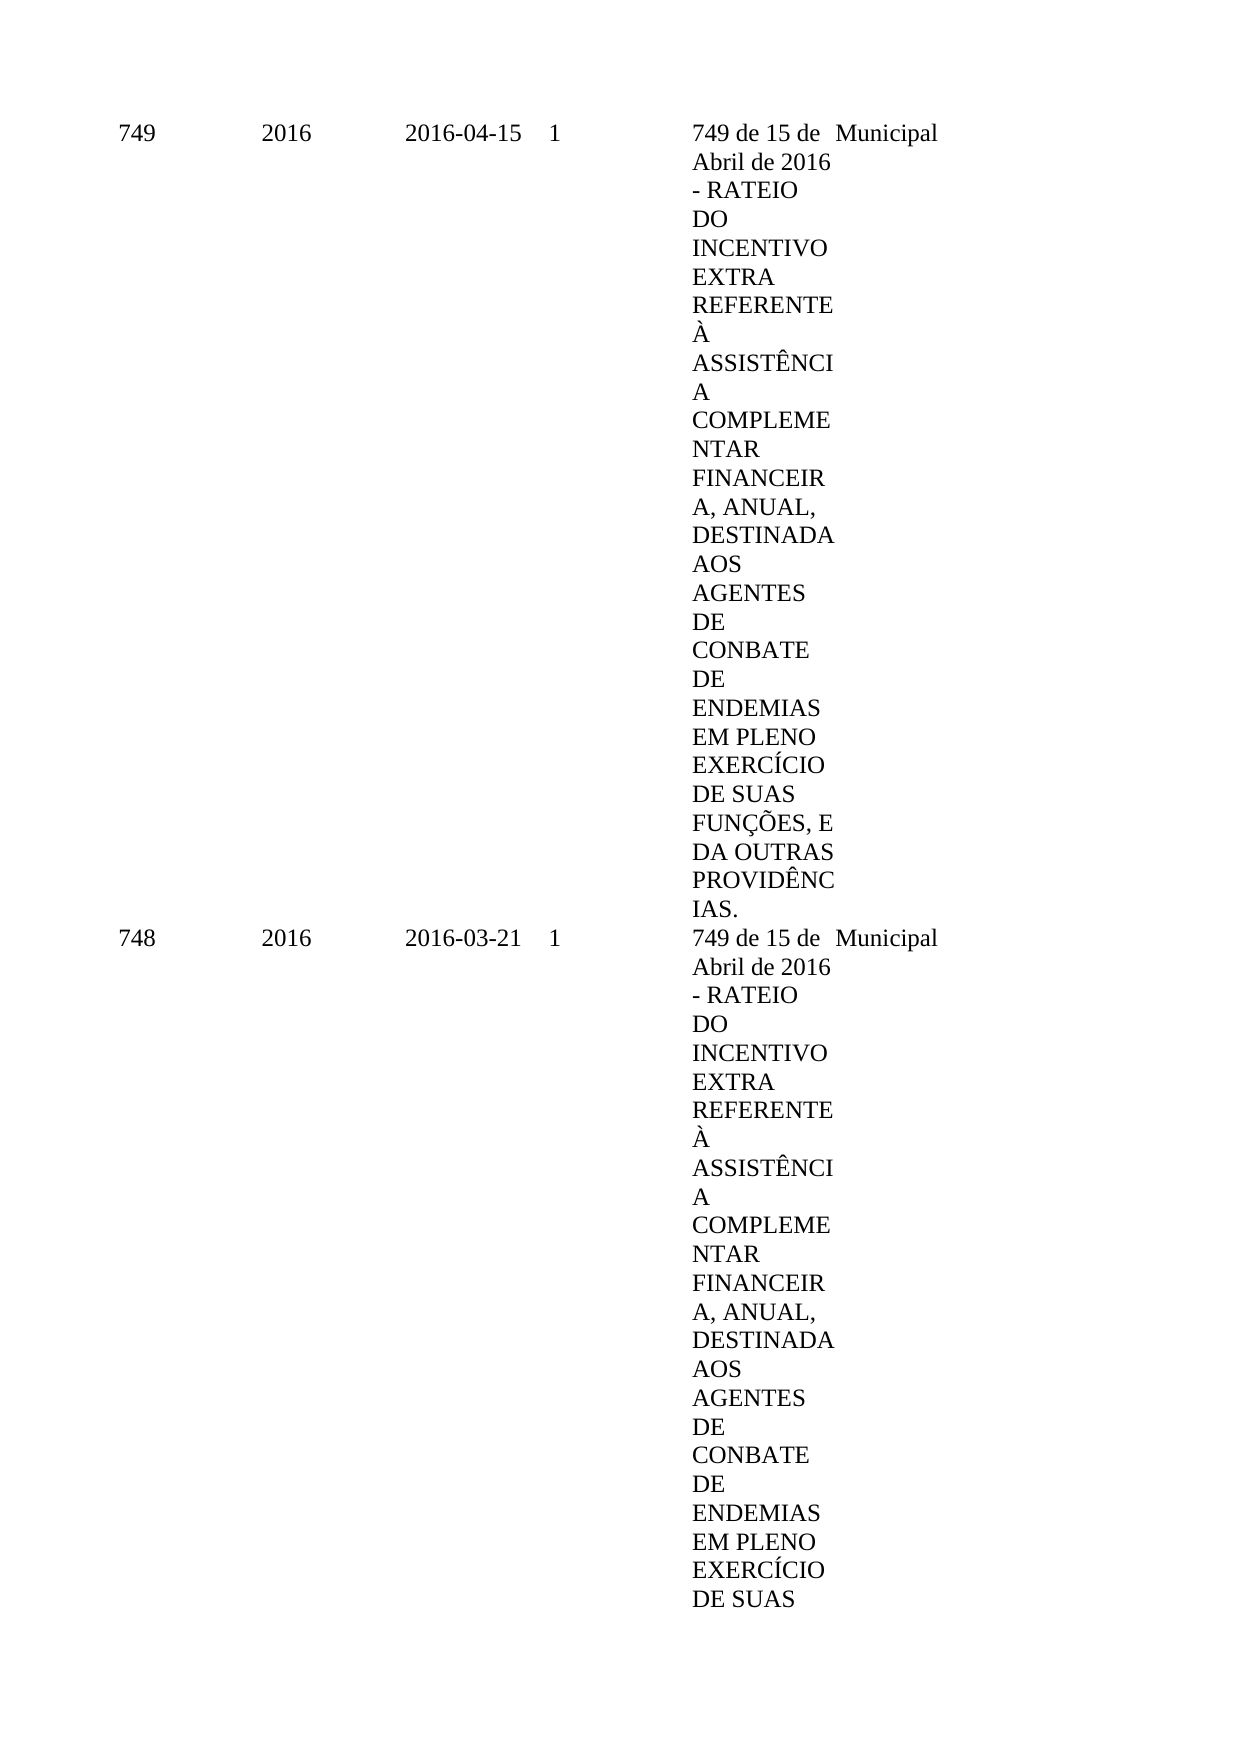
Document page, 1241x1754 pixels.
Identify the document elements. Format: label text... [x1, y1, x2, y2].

table_cell 748 [118, 923, 261, 1613]
table_cell 2016 [261, 923, 405, 1613]
table_cell 749 [118, 118, 261, 923]
table_cell Municipal [835, 118, 979, 923]
table_cell 2016 [261, 118, 405, 923]
table_cell 2016-03-21 [405, 923, 548, 1613]
table_cell 749 de 15 de Abril de 2016 - RATEIO DO INCENTIVO EXTRA REFERENTE À ASSISTÊNCIA COMPLEMENTAR FINANCEIRA, ANUAL, DESTINADA AOS AGENTES DE CONBATE DE ENDEMIAS EM PLENO EXERCÍCIO DE SUAS [692, 923, 835, 1613]
table_cell 2016-04-15 [405, 118, 548, 923]
table_cell [979, 118, 1122, 923]
table_cell 749 de 15 de Abril de 2016 - RATEIO DO INCENTIVO EXTRA REFERENTE À ASSISTÊNCIA COMPLEMENTAR FINANCEIRA, ANUAL, DESTINADA AOS AGENTES DE CONBATE DE ENDEMIAS EM PLENO EXERCÍCIO DE SUAS FUNÇÕES, E DA OUTRAS PROVIDÊNCIAS. [692, 118, 835, 923]
table_cell Municipal [835, 923, 979, 1613]
table_cell 1 [548, 923, 692, 1613]
table_cell [979, 923, 1122, 1613]
table_cell 1 [548, 118, 692, 923]
